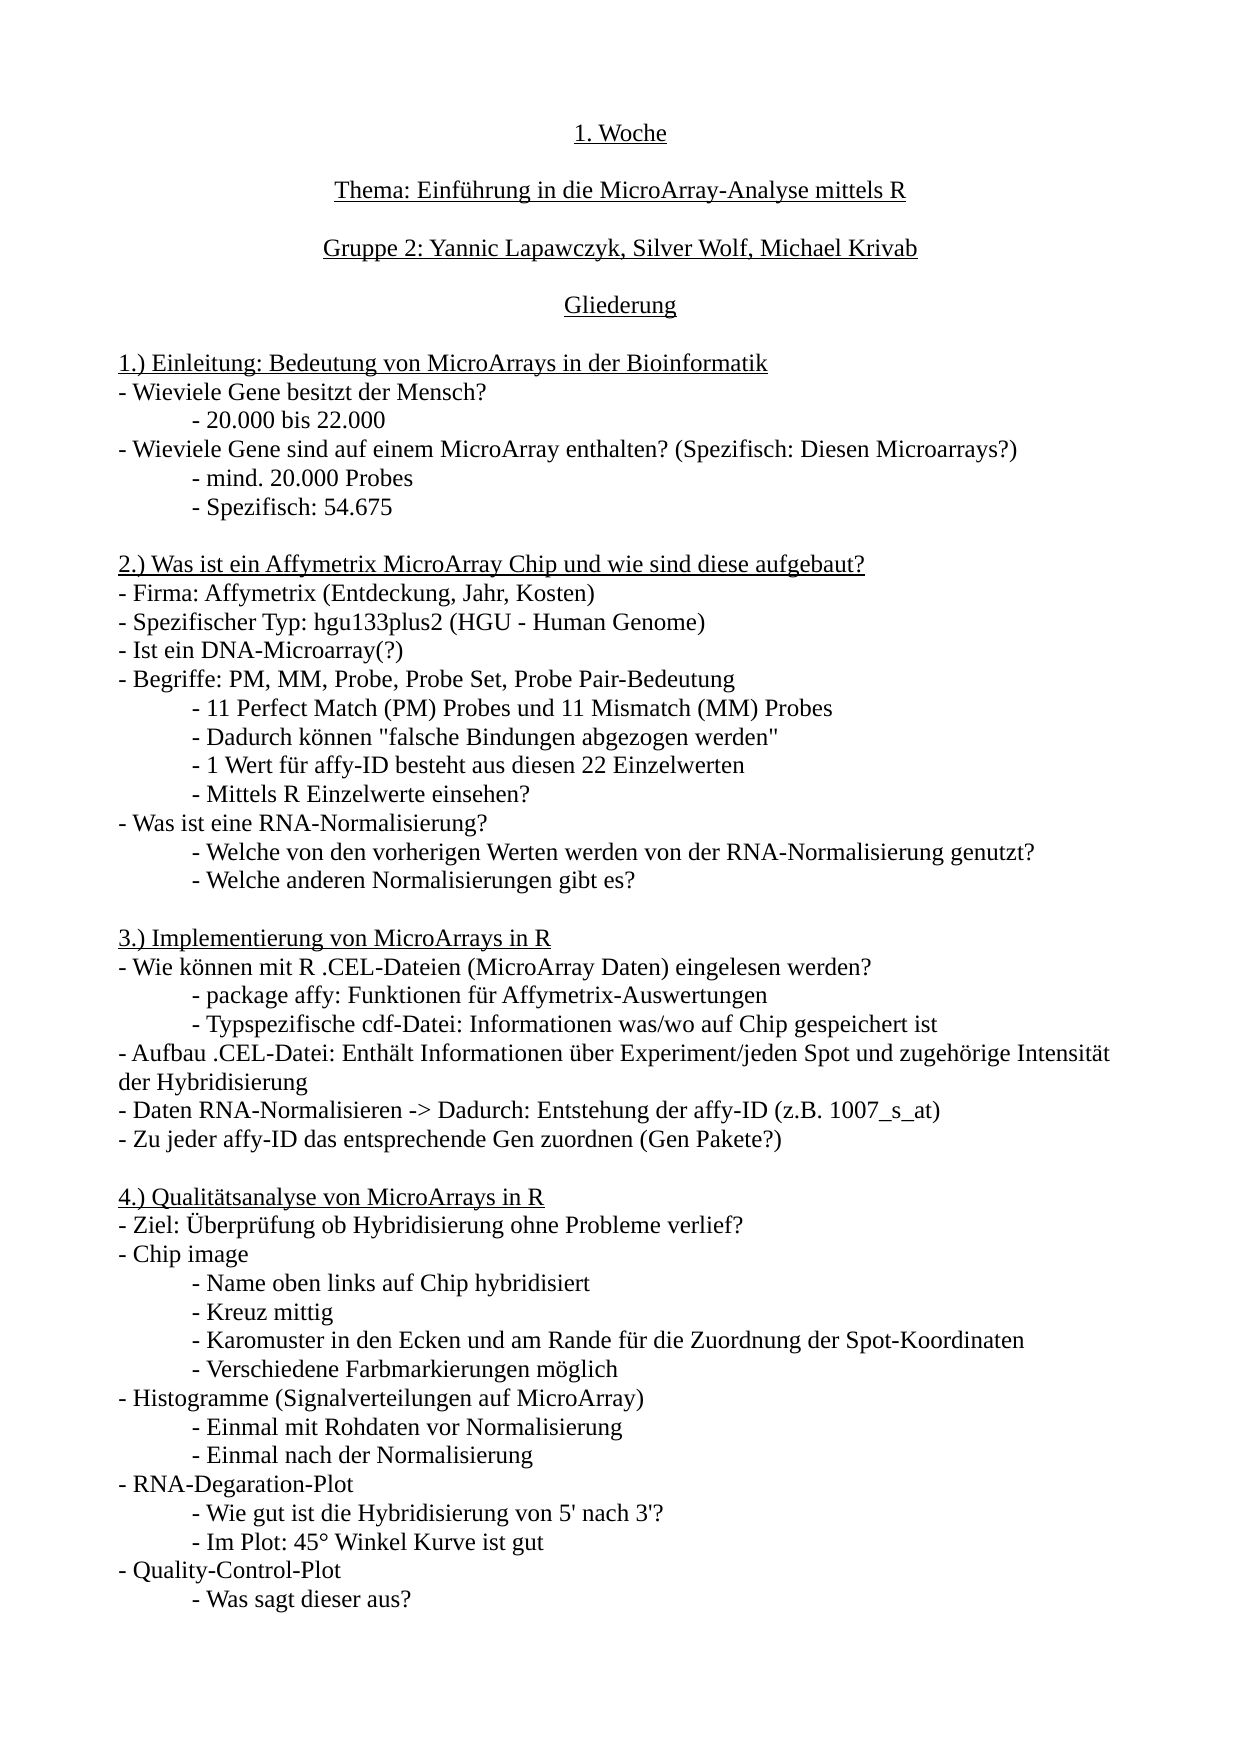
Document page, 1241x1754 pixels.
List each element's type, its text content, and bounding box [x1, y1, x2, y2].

text - Karomuster in den Ecken und am Rande für die Zuordnung der Spot-Koordinaten [118, 1326, 1122, 1354]
text - Im Plot: 45° Winkel Kurve ist gut [118, 1527, 1122, 1556]
text - Spezifischer Typ: hgu133plus2 (HGU - Human Genome) [118, 607, 1122, 636]
text - Ziel: Überprüfung ob Hybridisierung ohne Probleme verlief? [118, 1211, 1122, 1239]
text - Kreuz mittig [118, 1297, 1122, 1326]
text - mind. 20.000 Probes [118, 463, 1122, 492]
text - Firma: Affymetrix (Entdeckung, Jahr, Kosten) [118, 578, 1122, 607]
text - Ist ein DNA-Microarray(?) [118, 636, 1122, 664]
text 4.) Qualitätsanalyse von MicroArrays in R [118, 1182, 1122, 1211]
text - Name oben links auf Chip hybridisiert [118, 1268, 1122, 1297]
text 1.) Einleitung: Bedeutung von MicroArrays in der Bioinformatik [118, 348, 1122, 377]
text - Dadurch können "falsche Bindungen abgezogen werden" [118, 722, 1122, 751]
text - Histogramme (Signalverteilungen auf MicroArray) [118, 1383, 1122, 1412]
text - Daten RNA-Normalisieren -> Dadurch: Entstehung der affy-ID (z.B. 1007_s_at) [118, 1096, 1122, 1124]
text - Was sagt dieser aus? [118, 1584, 1122, 1613]
text - Wie gut ist die Hybridisierung von 5' nach 3'? [118, 1498, 1122, 1527]
text - Chip image [118, 1239, 1122, 1268]
text - 20.000 bis 22.000 [118, 406, 1122, 434]
text 2.) Was ist ein Affymetrix MicroArray Chip und wie sind diese aufgebaut? [118, 549, 1122, 578]
text - Aufbau .CEL-Datei: Enthält Informationen über Experiment/jeden Spot und zugehörige Intensität der Hybridisierung [118, 1038, 1122, 1096]
text - Einmal nach der Normalisierung [118, 1441, 1122, 1469]
text - Begriffe: PM, MM, Probe, Probe Set, Probe Pair-Bedeutung [118, 664, 1122, 693]
text - RNA-Degaration-Plot [118, 1469, 1122, 1498]
text 3.) Implementierung von MicroArrays in R [118, 923, 1122, 952]
text - Welche von den vorherigen Werten werden von der RNA-Normalisierung genutzt? [118, 837, 1122, 866]
text - package affy: Funktionen für Affymetrix-Auswertungen [118, 981, 1122, 1009]
text - Wieviele Gene besitzt der Mensch? [118, 377, 1122, 406]
text 1. Woche [118, 118, 1122, 147]
text Thema: Einführung in die MicroArray-Analyse mittels R [118, 176, 1122, 204]
text - Wie können mit R .CEL-Dateien (MicroArray Daten) eingelesen werden? [118, 952, 1122, 981]
text - 1 Wert für affy-ID besteht aus diesen 22 Einzelwerten [118, 751, 1122, 779]
text - Spezifisch: 54.675 [118, 492, 1122, 521]
text - Einmal mit Rohdaten vor Normalisierung [118, 1412, 1122, 1441]
text - Welche anderen Normalisierungen gibt es? [118, 866, 1122, 894]
text Gruppe 2: Yannic Lapawczyk, Silver Wolf, Michael Krivab [118, 233, 1122, 262]
text - 11 Perfect Match (PM) Probes und 11 Mismatch (MM) Probes [118, 693, 1122, 722]
text - Mittels R Einzelwerte einsehen? [118, 779, 1122, 808]
text Gliederung [118, 291, 1122, 319]
text - Verschiedene Farbmarkierungen möglich [118, 1354, 1122, 1383]
text - Quality-Control-Plot [118, 1556, 1122, 1584]
text - Typspezifische cdf-Datei: Informationen was/wo auf Chip gespeichert ist [118, 1009, 1122, 1038]
text - Zu jeder affy-ID das entsprechende Gen zuordnen (Gen Pakete?) [118, 1124, 1122, 1153]
text - Wieviele Gene sind auf einem MicroArray enthalten? (Spezifisch: Diesen Microarrays?) [118, 434, 1122, 463]
text - Was ist eine RNA-Normalisierung? [118, 808, 1122, 837]
